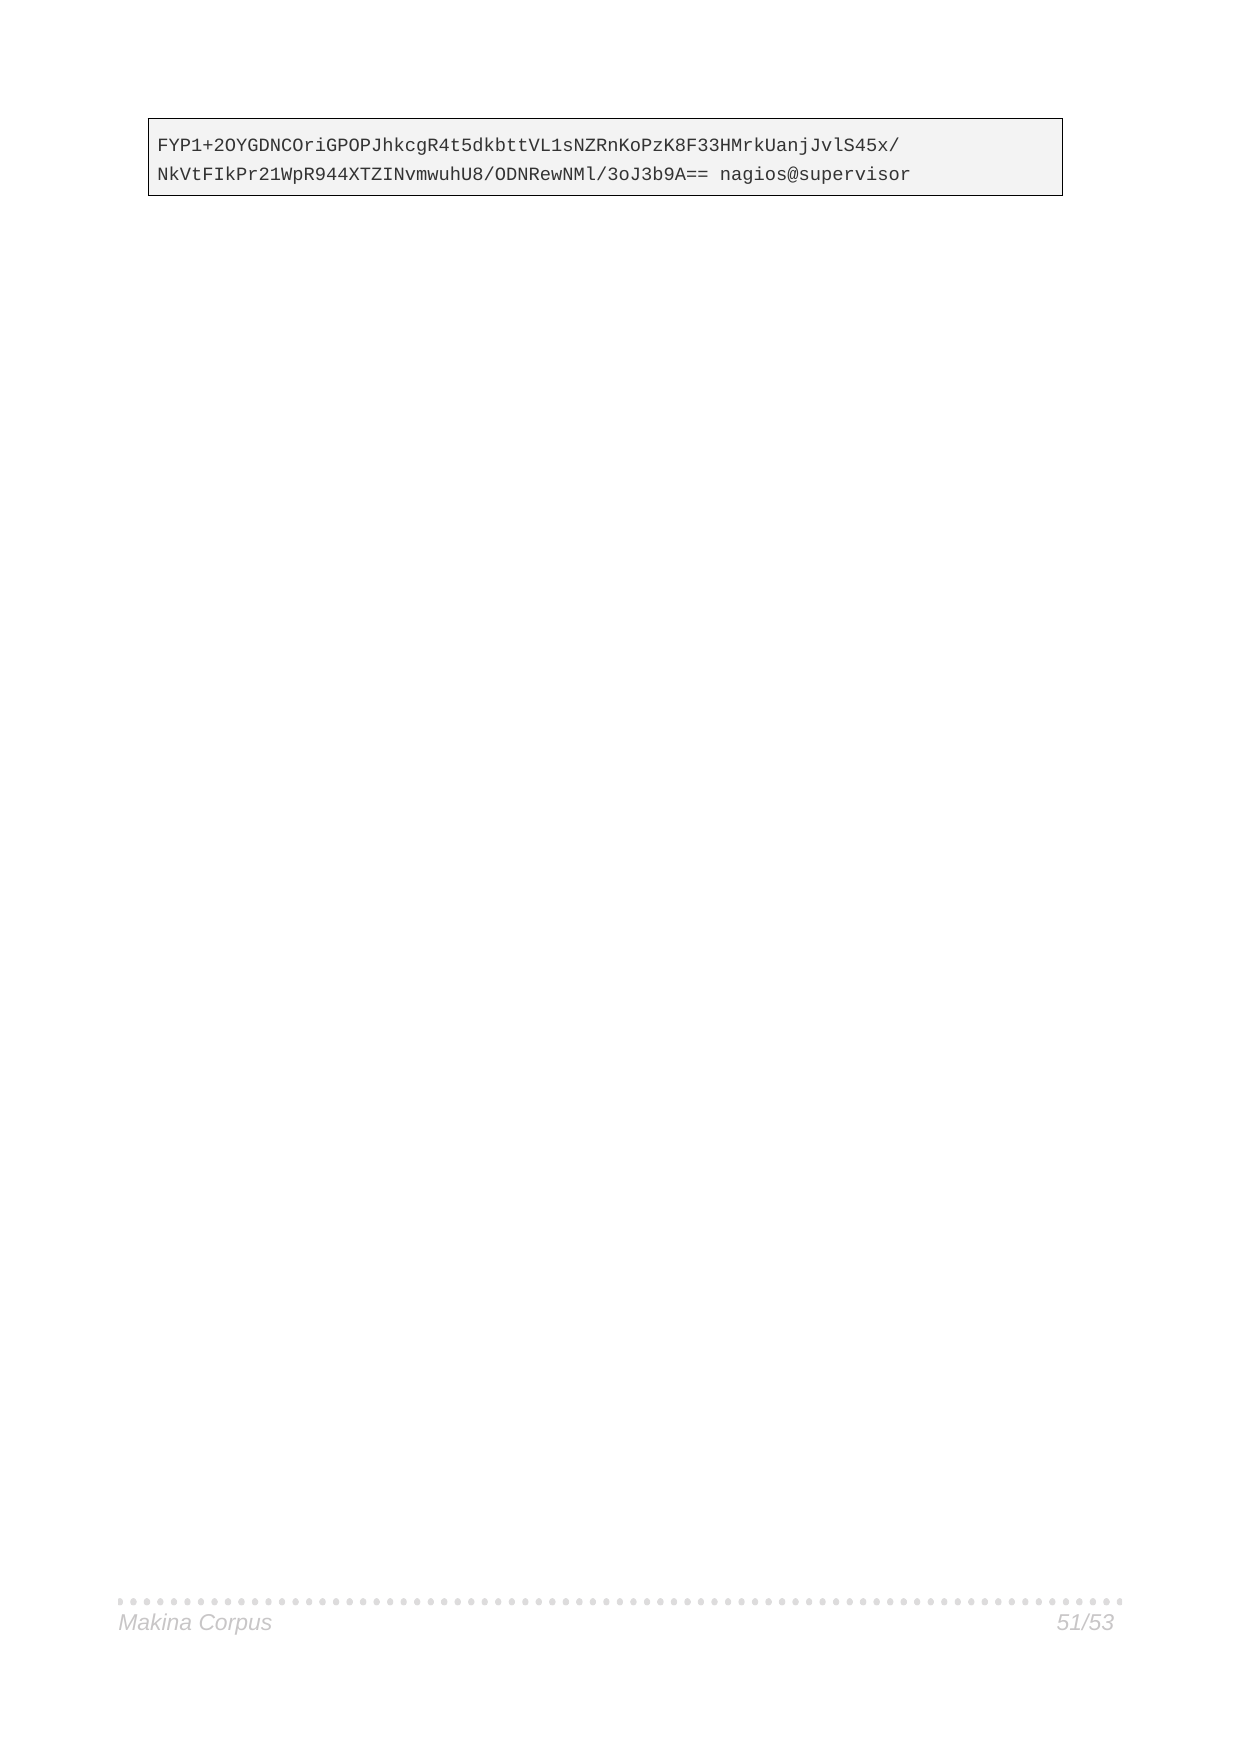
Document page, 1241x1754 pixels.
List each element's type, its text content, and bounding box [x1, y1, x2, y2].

picture [118, 1593, 1123, 1610]
text FYP1+2OYGDNCOriGPOPJhkcgR4t5dkbttVL1sNZRnKoPzK8F33HMrkUanjJvlS45x/NkVtFIkPr21WpR944XTZINvmwuhU8/ODNRewNMl/3oJ3b9A== nagios@supervisor [149, 119, 1062, 195]
